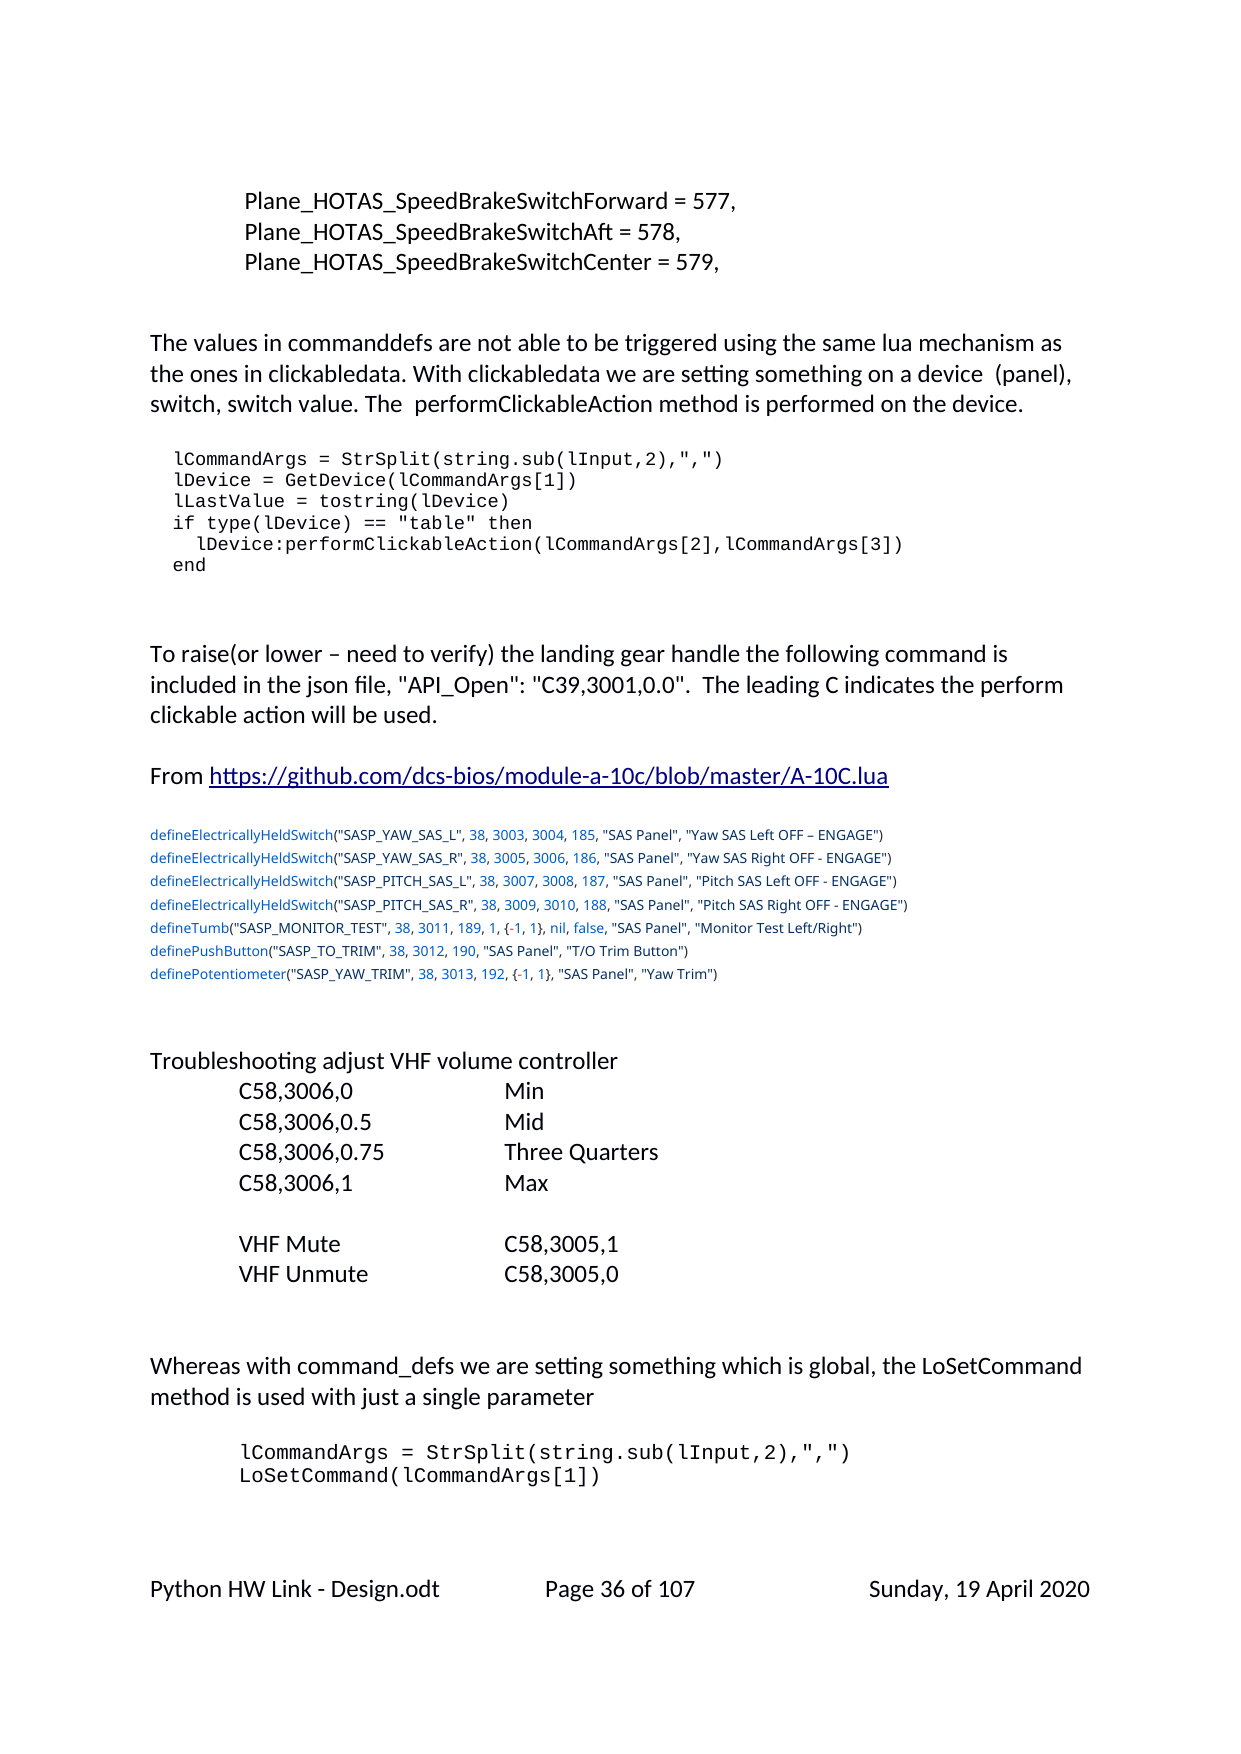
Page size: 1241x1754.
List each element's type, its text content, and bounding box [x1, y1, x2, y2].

text C58,3006,1 Max [150, 1167, 1090, 1198]
text Whereas with command_defs we are setting something which is global, the LoSetCommand method is used with just a single parameter [150, 1350, 1090, 1411]
text LoSetCommand(lCommandArgs[1]) [150, 1465, 1090, 1489]
text lDevice = GetDevice(lCommandArgs[1]) [150, 471, 1090, 492]
text C58,3006,0.75 Three Quarters [150, 1137, 1090, 1167]
text definePotentiometer("SASP_YAW_TRIM", 38, 3013, 192, {-1, 1}, "SAS Panel", "Yaw Trim") [150, 961, 1090, 984]
text Troubleshooting adjust VHF volume controller [150, 1045, 1090, 1076]
text defineElectricallyHeldSwitch("SASP_YAW_SAS_L", 38, 3003, 3004, 185, "SAS Panel", "Yaw SAS Left OFF – ENGAGE") [150, 821, 1090, 844]
text From https://github.com/dcs-bios/module-a-10c/blob/master/A-10C.lua [150, 760, 1090, 791]
text if type(lDevice) == "table" then [150, 513, 1090, 535]
text end [150, 556, 1090, 577]
text defineTumb("SASP_MONITOR_TEST", 38, 3011, 189, 1, {-1, 1}, nil, false, "SAS Panel", "Monitor Test Left/Right") [150, 914, 1090, 937]
text lCommandArgs = StrSplit(string.sub(lInput,2),",") [150, 1442, 1090, 1465]
text To raise(or lower – need to verify) the landing gear handle the following command is included in the json file, "API_Open": "C39,3001,0.0". The leading C indicates the perform clickable action will be used. [150, 638, 1090, 730]
text lLastValue = tostring(lDevice) [150, 492, 1090, 513]
text defineElectricallyHeldSwitch("SASP_YAW_SAS_R", 38, 3005, 3006, 186, "SAS Panel", "Yaw SAS Right OFF - ENGAGE") [150, 844, 1090, 868]
text definePushButton("SASP_TO_TRIM", 38, 3012, 190, "SAS Panel", "T/O Trim Button") [150, 937, 1090, 961]
text lCommandArgs = StrSplit(string.sub(lInput,2),",") [150, 450, 1090, 471]
text C58,3006,0.5 Mid [150, 1106, 1090, 1137]
text VHF Mute C58,3005,1 [150, 1228, 1090, 1259]
text C58,3006,0 Min [150, 1076, 1090, 1106]
text defineElectricallyHeldSwitch("SASP_PITCH_SAS_L", 38, 3007, 3008, 187, "SAS Panel", "Pitch SAS Left OFF - ENGAGE") [150, 868, 1090, 891]
text The values in commanddefs are not able to be triggered using the same lua mechanism as the ones in clickabledata. With clickabledata we are setting something on a device (panel), switch, switch value. The performClickableAction method is performed on the device. [150, 328, 1090, 419]
text lDevice:performClickableAction(lCommandArgs[2],lCommandArgs[3]) [150, 535, 1090, 556]
text defineElectricallyHeldSwitch("SASP_PITCH_SAS_R", 38, 3009, 3010, 188, "SAS Panel", "Pitch SAS Right OFF - ENGAGE") [150, 891, 1090, 914]
text VHF Unmute C58,3005,0 [150, 1259, 1090, 1289]
